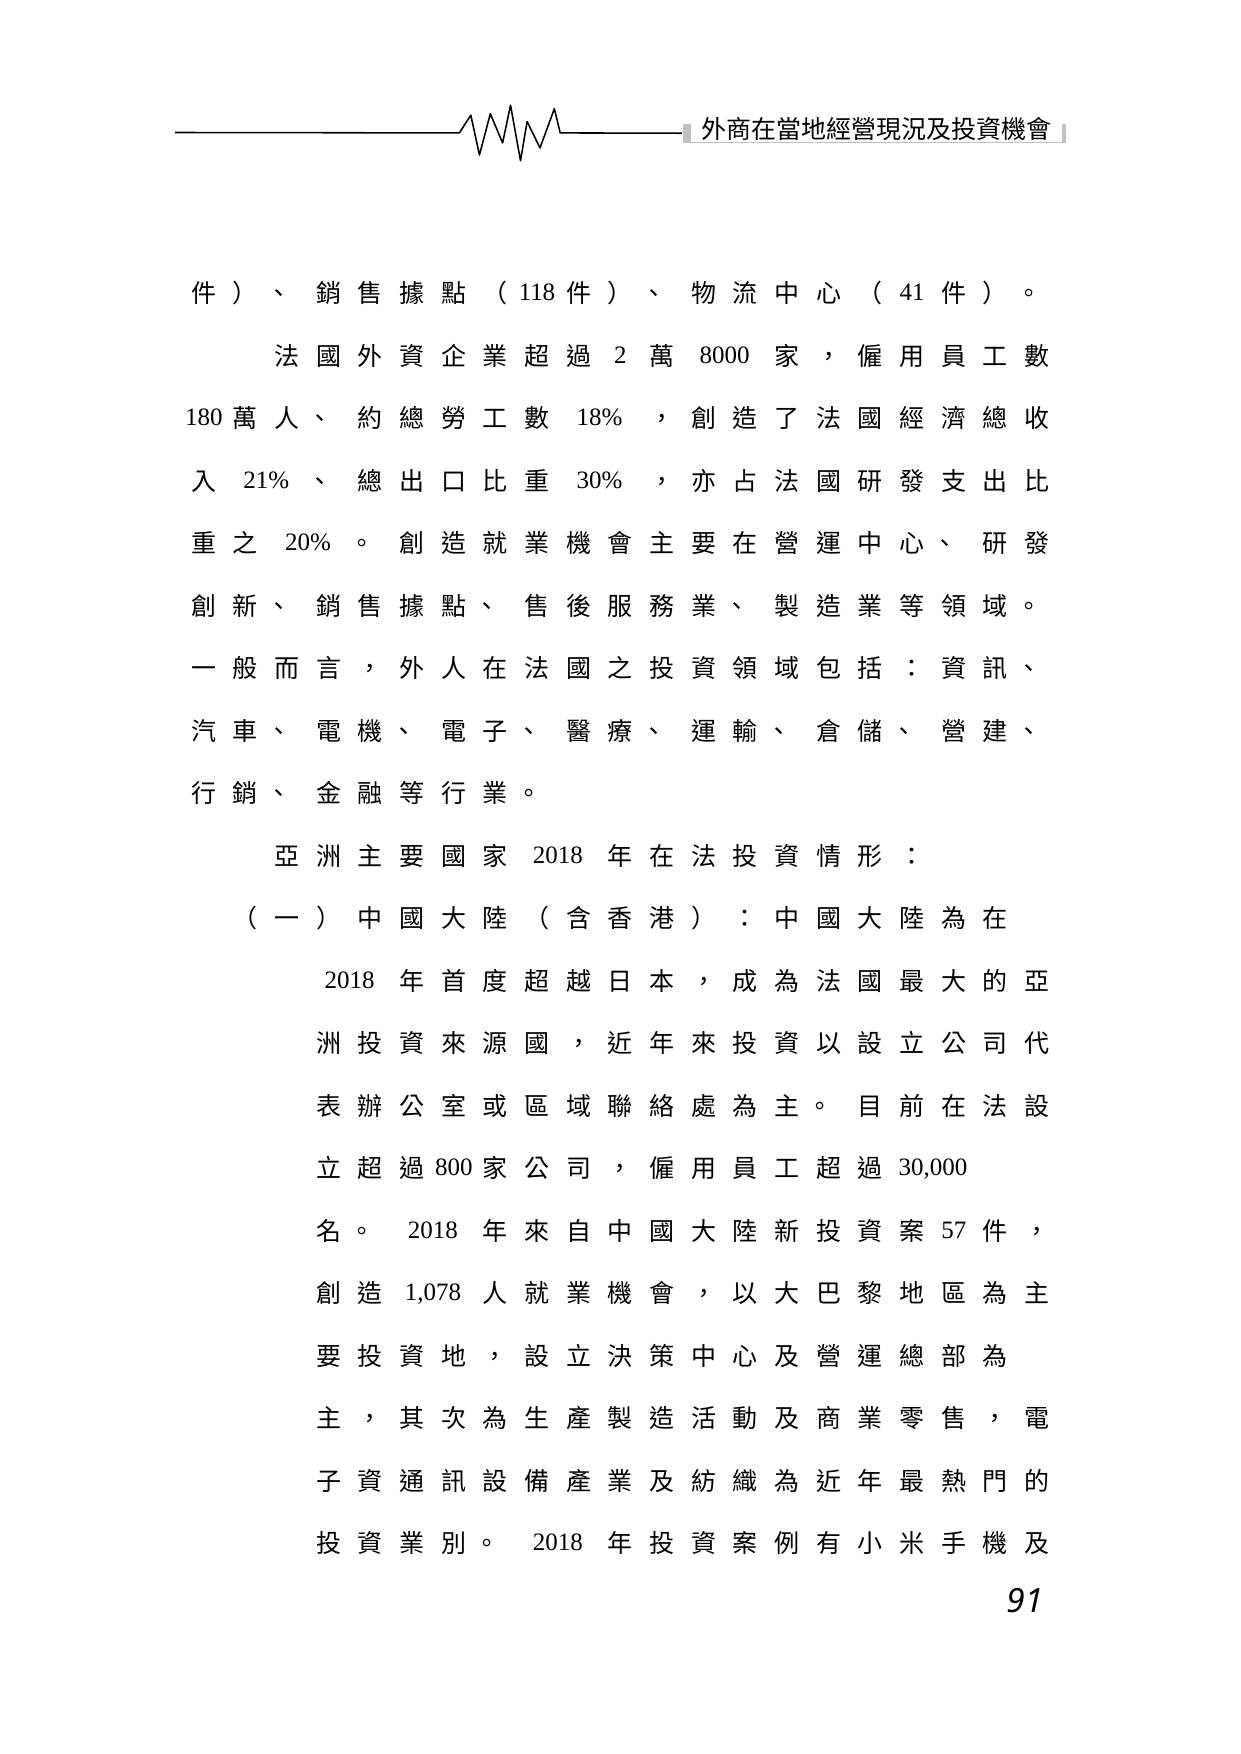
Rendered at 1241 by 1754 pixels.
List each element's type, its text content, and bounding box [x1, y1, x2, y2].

text 法國外資企業超過2萬8000家，僱用員工數180萬人、約總勞工數18%，創造了法國經濟總收入21%、總出口比重30%，亦占法國研發支出比重之20%。創造就業機會主要在營運中心、研發創新、銷售據點、售後服務業、製造業等領域。一般而言，外人在法國之投資領域包括：資訊、汽車、電機、電子、醫療、運輸、倉儲、營建、行銷、金融等行業。 [183, 313, 1058, 813]
text 亞洲主要國家2018年在法投資情形： [183, 813, 1058, 875]
text 件）、銷售據點（118件）、物流中心（41件）。 [183, 250, 1058, 313]
text （一）中國大陸（含香港）：中國大陸為在2018年首度超越日本，成為法國最大的亞洲投資來源國，近年來投資以設立公司代表辦公室或區域聯絡處為主。目前在法設立超過800家公司，僱用員工超過30,000名。2018年來自中國大陸新投資案57件，創造1,078人就業機會，以大巴黎地區為主要投資地，設立決策中心及營運總部為主，其次為生產製造活動及商業零售，電子資通訊設備產業及紡織為近年最熱門的投資業別。2018年投資案例有小米手機及 [207, 875, 1058, 1563]
